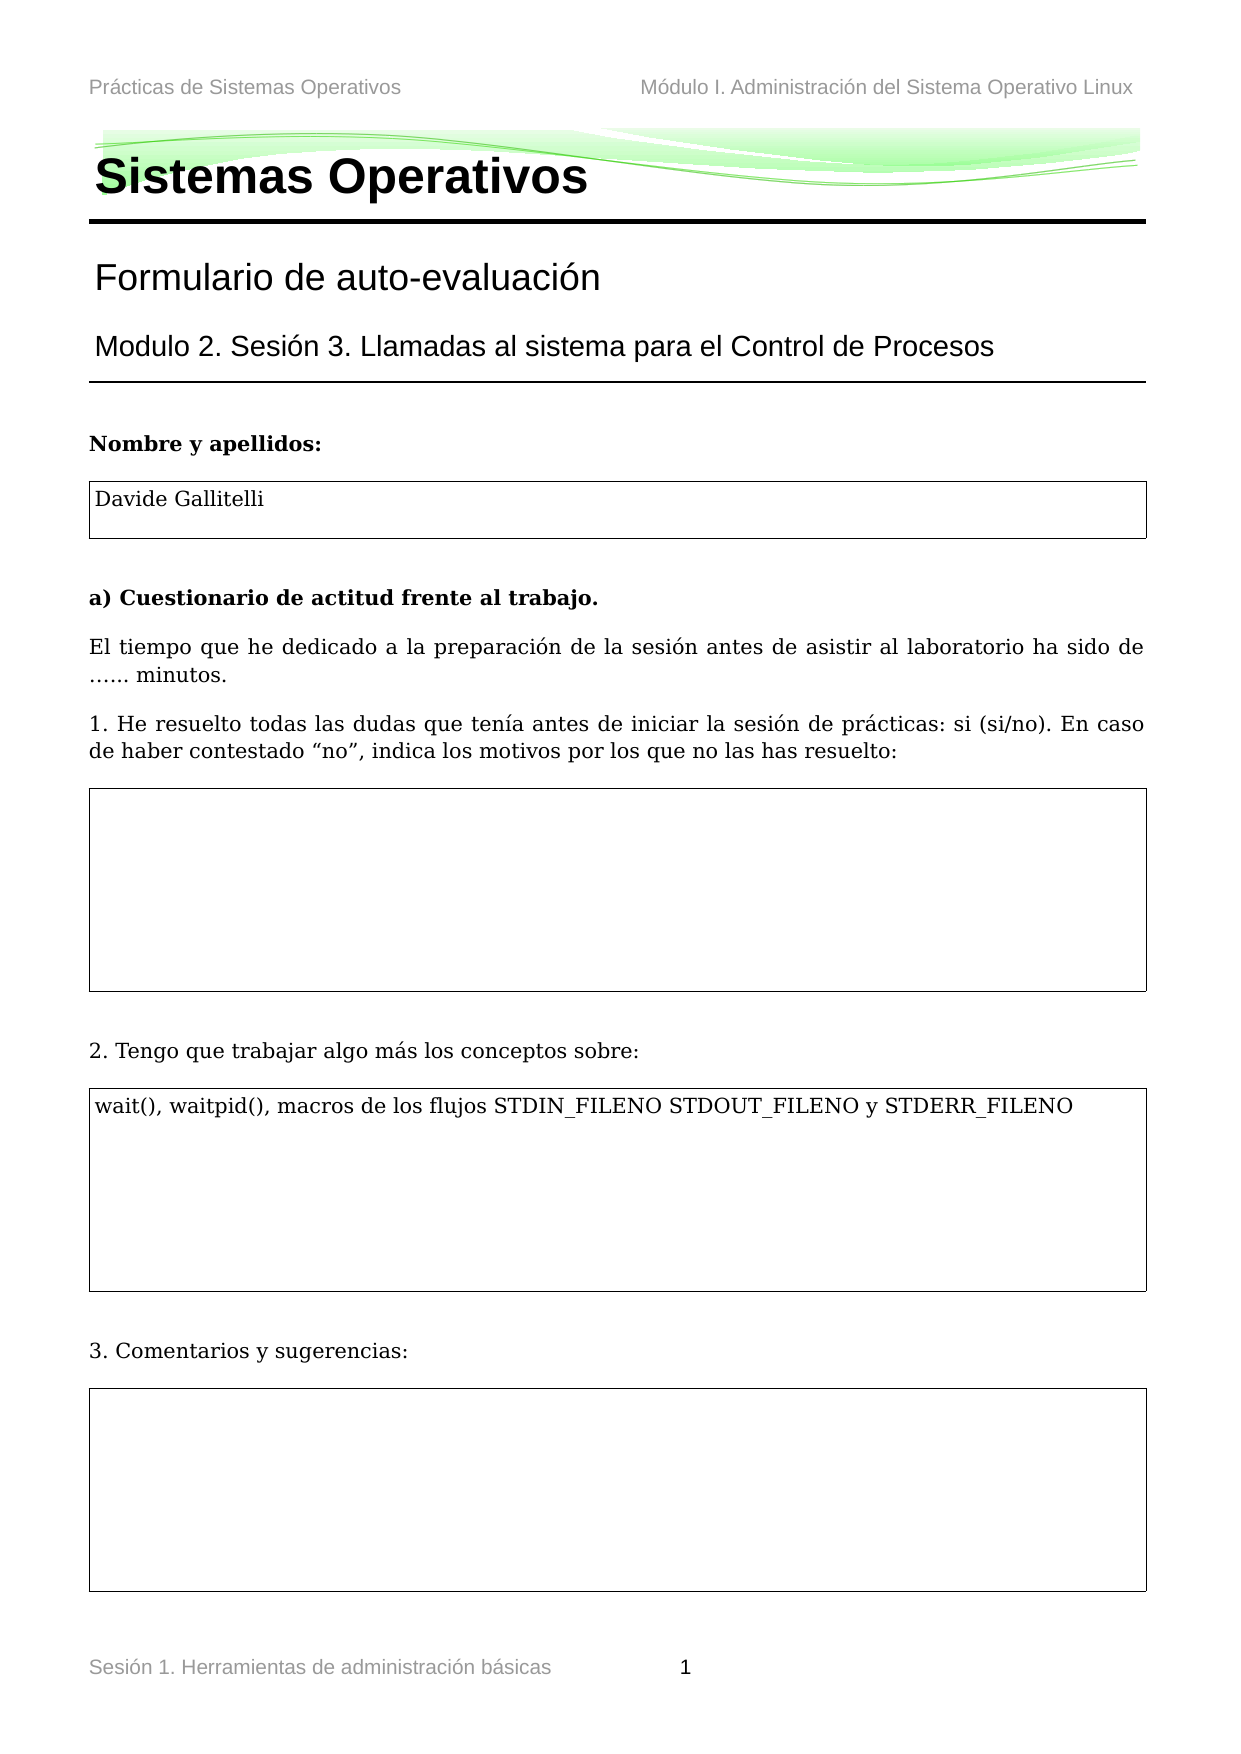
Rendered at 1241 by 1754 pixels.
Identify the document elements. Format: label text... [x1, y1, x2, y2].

text 1. He resuelto todas las dudas que tenía antes de iniciar la sesión de prácticas: si (si/no). En caso de haber contestado “no”, indica los motivos por los que no las has resuelto: [89, 712, 1146, 764]
text 3. Comentarios y sugerencias: [89, 1339, 1146, 1364]
table_header [90, 1389, 1146, 1591]
table_header [90, 789, 1146, 991]
text El tiempo que he dedicado a la preparación de la sesión antes de asistir al laboratorio ha sido de …... minutos. [89, 635, 1146, 687]
picture [94, 128, 1141, 195]
table_header wait(), waitpid(), macros de los flujos STDIN_FILENO STDOUT_FILENO y STDERR_FILENO [90, 1089, 1146, 1291]
table_header Sistemas Operativos [89, 123, 1146, 219]
table_header Formulario de auto-evaluación Modulo 2. Sesión 3. Llamadas al sistema para el Control de Procesos [89, 224, 1146, 381]
picture [376, 171, 387, 189]
text 2. Tengo que trabajar algo más los conceptos sobre: [89, 1039, 1146, 1064]
table_header Davide Gallitelli [90, 482, 1146, 537]
text a) Cuestionario de actitud frente al trabajo. [89, 586, 1146, 611]
text Nombre y apellidos: [89, 432, 1146, 456]
